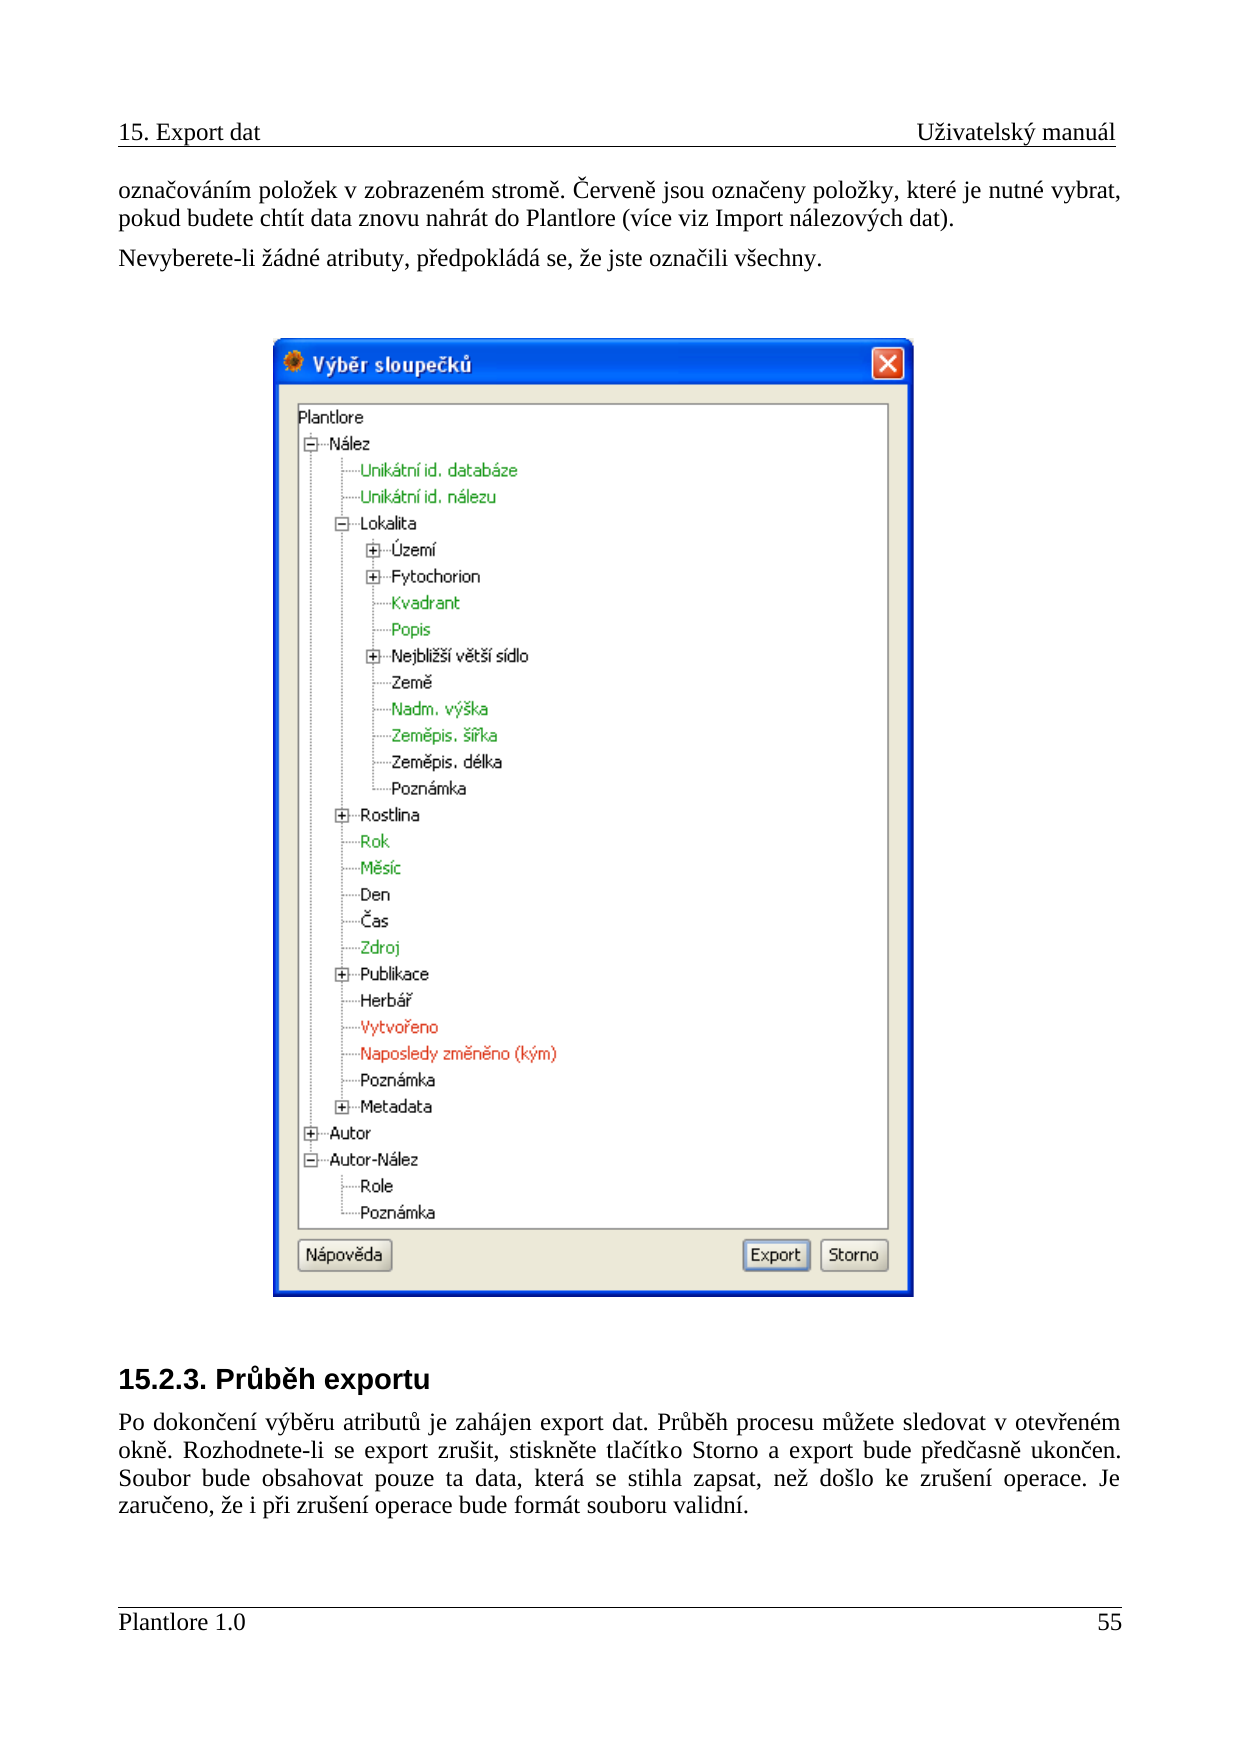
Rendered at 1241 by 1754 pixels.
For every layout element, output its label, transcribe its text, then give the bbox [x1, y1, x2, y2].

text označováním položek v zobrazeném stromě. Červeně jsou označeny položky, které je nutné vybrat, pokud budete chtít data znovu nahrát do Plantlore (více viz Import nálezových dat). [118, 176, 1122, 232]
picture [273, 338, 914, 1297]
subtitle 15.2.3. Průběh exportu [118, 1363, 1122, 1396]
text Po dokončení výběru atributů je zahájen export dat. Průběh procesu můžete sledovat v otevřeném okně. Rozhodnete-li se export zrušit, stiskněte tlačítko Storno a export bude předčasně ukončen. Soubor bude obsahovat pouze ta data, která se stihla zapsat, než došlo ke zrušení operace. Je zaručeno, že i při zrušení operace bude formát souboru validní. [118, 1408, 1122, 1519]
text Nevyberete-li žádné atributy, předpokládá se, že jste označili všechny. [118, 244, 1122, 272]
